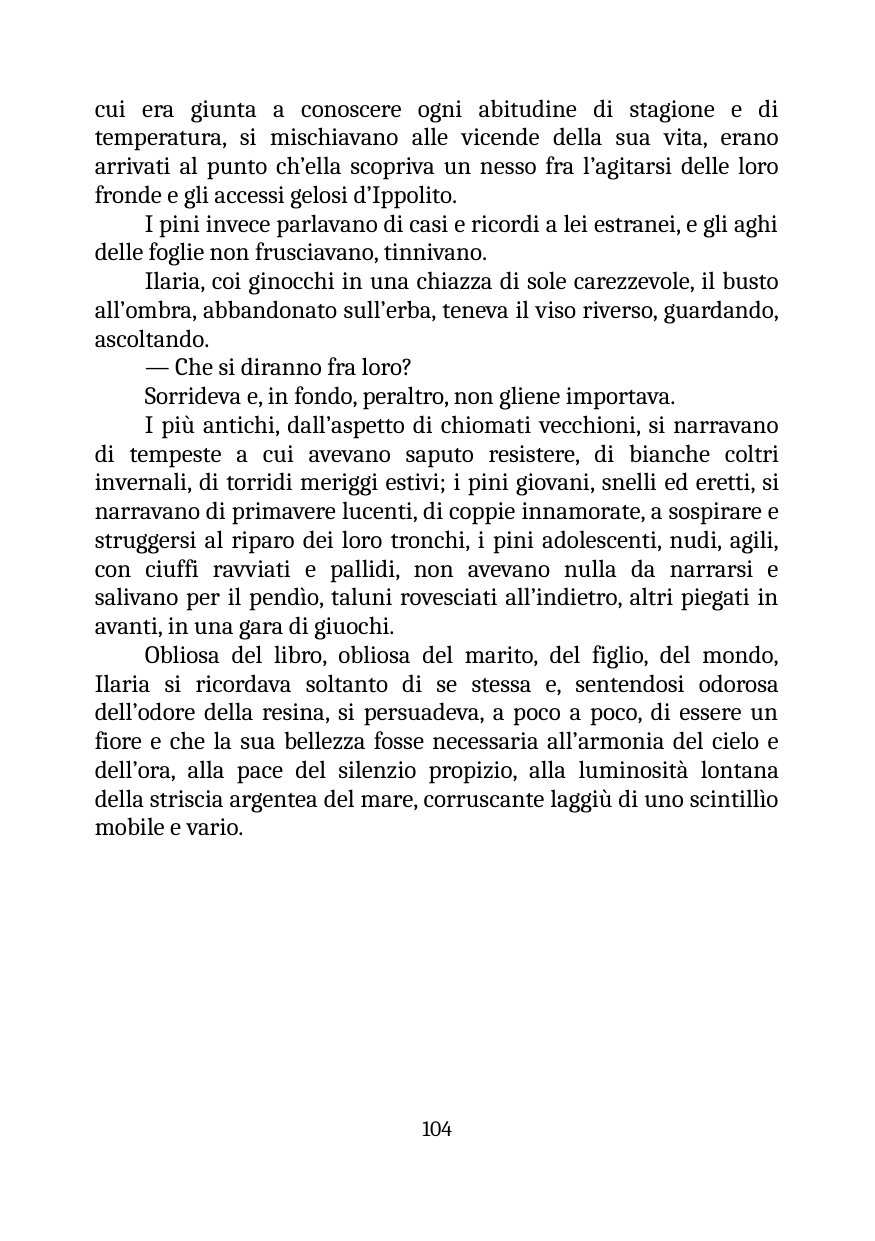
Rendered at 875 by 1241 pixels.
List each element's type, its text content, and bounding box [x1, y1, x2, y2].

text Obliosa del libro, obliosa del marito, del figlio, del mondo, Ilaria si ricordava soltanto di se stessa e, sentendosi odorosa dell’odore della resina, si persuadeva, a poco a poco, di essere un fiore e che la sua bellezza fosse necessaria all’armonia del cielo e dell’ora, alla pace del silenzio propizio, alla luminosità lontana della striscia argentea del mare, corruscante laggiù di uno scintillìo mobile e vario. [94, 641, 779, 842]
text I più antichi, dall’aspetto di chiomati vecchioni, si narravano di tempeste a cui avevano saputo resistere, di bianche coltri invernali, di torridi meriggi estivi; i pini giovani, snelli ed eretti, si narravano di primavere lucenti, di coppie innamorate, a sospirare e struggersi al riparo dei loro tronchi, i pini adolescenti, nudi, agili, con ciuffi ravviati e pallidi, non avevano nulla da narrarsi e salivano per il pendìo, taluni rovesciati all’indietro, altri piegati in avanti, in una gara di giuochi. [94, 411, 779, 641]
text Ilaria, coi ginocchi in una chiazza di sole carezzevole, il busto all’ombra, abbandonato sull’erba, teneva il viso riverso, guardando, ascoltando. [94, 267, 779, 353]
text — Che si diranno fra loro? [94, 353, 779, 382]
text cui era giunta a conoscere ogni abitudine di stagione e di temperatura, si mischiavano alle vicende della sua vita, erano arrivati al punto ch’ella scopriva un nesso fra l’agitarsi delle loro fronde e gli accessi gelosi d’Ippolito. [94, 94, 779, 209]
text Sorrideva e, in fondo, peraltro, non gliene importava. [94, 382, 779, 411]
text I pini invece parlavano di casi e ricordi a lei estranei, e gli aghi delle foglie non frusciavano, tinnivano. [94, 209, 779, 267]
